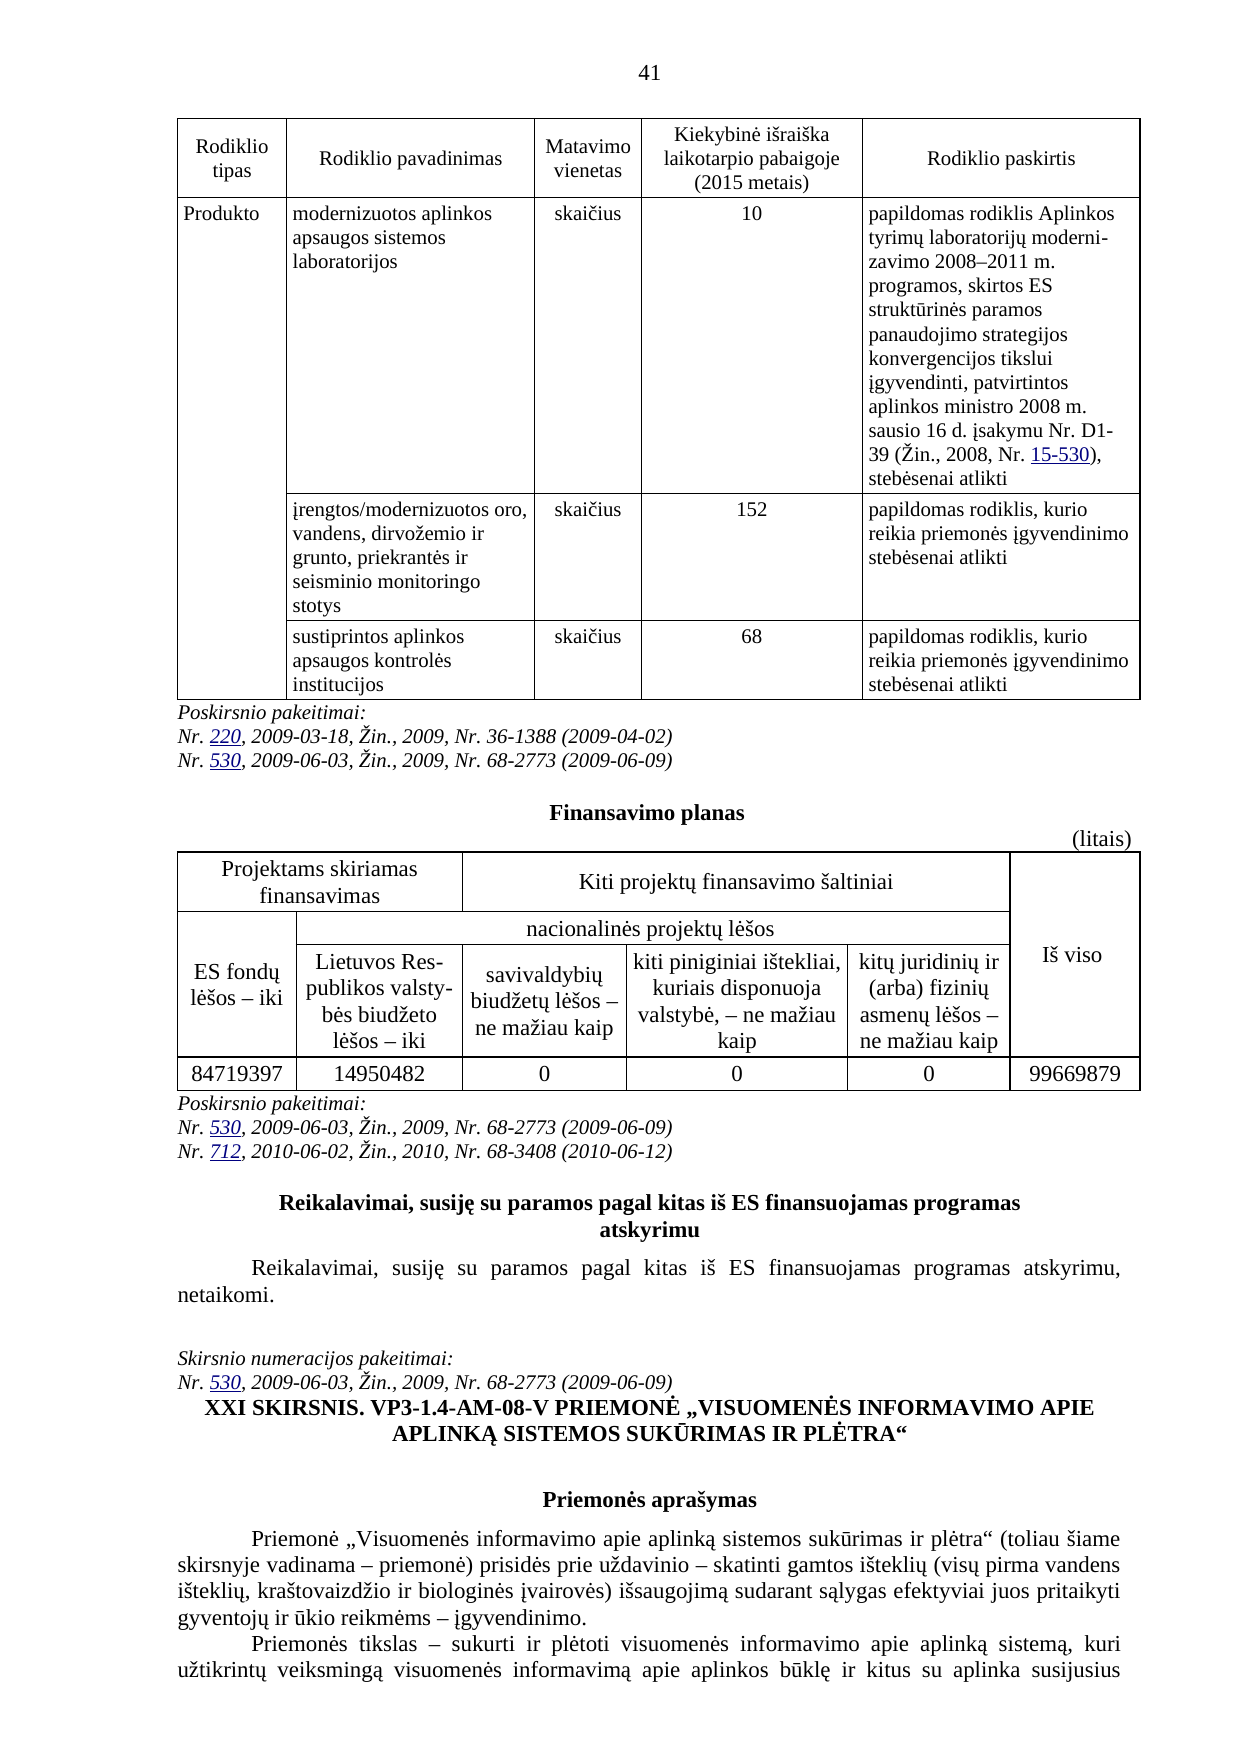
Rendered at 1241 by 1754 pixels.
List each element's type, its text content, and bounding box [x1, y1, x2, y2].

text Reikalavimai, susiję su paramos pagal kitas iš ES finansuojamas programas atskyrimu, netaikomi. [177, 1254, 1122, 1307]
text Priemonės tikslas – sukurti ir plėtoti visuomenės informavimo apie aplinką sistemą, kuri užtikrintų veiksmingą visuomenės informavimą apie aplinkos būklę ir kitus su aplinka susijusius [177, 1630, 1122, 1683]
table_header Kiekybinė išraiška laikotarpio pabaigoje (2015 metais) [642, 119, 862, 197]
table_header Iš viso [1011, 853, 1139, 1056]
table_cell skaičius [535, 198, 641, 493]
table_header Kiti projektų finansavimo šaltiniai [463, 853, 1009, 911]
text Poskirsnio pakeitimai: [177, 700, 1122, 724]
table_cell nacionalinės projektų lėšos [297, 912, 1009, 944]
table_cell 0 [463, 1058, 626, 1090]
text Nr. 220, 2009-03-18, Žin., 2009, Nr. 36-1388 (2009-04-02) [177, 724, 1122, 748]
table_cell įrengtos/modernizuotos oro, vandens, dirvožemio ir grunto, priekrantės ir seisminio monitoringo stotys [287, 494, 534, 620]
table_cell 10 [642, 198, 862, 493]
text Nr. 712, 2010-06-02, Žin., 2010, Nr. 68-3408 (2010-06-12) [177, 1139, 1122, 1163]
table_cell kiti piniginiai ištekliai, kuriais disponuoja valstybė, – ne mažiau kaip [627, 945, 847, 1056]
table_cell savivaldybių biudžetų lėšos – ne mažiau kaip [463, 945, 626, 1056]
text Finansavimo planas [177, 799, 1122, 825]
table_cell Lietuvos Res­publikos valsty­bės biudžeto lėšos – iki [297, 945, 462, 1056]
table_cell 152 [642, 494, 862, 620]
table_cell 14950482 [297, 1058, 462, 1090]
table_header Rodiklio tipas [178, 119, 286, 197]
text Priemonė „Visuomenės informavimo apie aplinką sistemos sukūrimas ir plėtra“ (toliau šiame skirsnyje vadinama – priemonė) prisidės prie uždavinio – skatinti gamtos išteklių (visų pirma vandens išteklių, kraštovaizdžio ir biologinės įvairovės) išsaugojimą sudarant sąlygas efektyviai juos pritaikyti gyventojų ir ūkio reikmėms – įgyvendinimo. [177, 1524, 1122, 1630]
text Reikalavimai, susiję su paramos pagal kitas iš ES finansuojamas programas atskyrimu [177, 1189, 1122, 1242]
table_cell 0 [627, 1058, 847, 1090]
table_header Rodiklio pavadinimas [287, 119, 534, 197]
table_cell kitų juridinių ir (arba) fizinių asmenų lėšos – ne mažiau kaip [848, 945, 1009, 1056]
text (litais) [177, 825, 1132, 851]
text Priemonės aprašymas [177, 1486, 1122, 1512]
text Poskirsnio pakeitimai: [177, 1091, 1122, 1115]
table_cell 0 [848, 1058, 1009, 1090]
text Nr. 530, 2009-06-03, Žin., 2009, Nr. 68-2773 (2009-06-09) [177, 748, 1122, 772]
text Nr. 530, 2009-06-03, Žin., 2009, Nr. 68-2773 (2009-06-09) [177, 1115, 1122, 1139]
table_cell papildomas rodiklis, kurio reikia priemonės įgyvendi­nimo stebėsenai atlikti [863, 494, 1139, 620]
table_cell 68 [642, 621, 862, 699]
table_cell papildomas rodiklis, kurio reikia priemonės įgyvendi­nimo stebėsenai atlikti [863, 621, 1139, 699]
table_cell 84719397 [178, 1058, 296, 1090]
table_cell skaičius [535, 621, 641, 699]
table_cell sustiprintos aplinkos apsaugos kontrolės institucijos [287, 621, 534, 699]
table_cell papildomas rodiklis Aplinkos tyrimų laboratorijų moderni­zavimo 2008–2011 m. programos, skirtos ES struktūrinės paramos panaudojimo strategijos konvergencijos tikslui įgyvendinti, patvirtintos aplinkos ministro 2008 m. sausio 16 d. įsakymu Nr. D1-39 (Žin., 2008, Nr. 15-530), stebėsenai atlikti [863, 198, 1139, 493]
table_header Matavimo vienetas [535, 119, 641, 197]
table_header Rodiklio paskirtis [863, 119, 1139, 197]
table_cell modernizuotos aplinkos apsaugos sistemos laboratorijos [287, 198, 534, 493]
text Skirsnio numeracijos pakeitimai: [177, 1346, 1122, 1370]
table_header Projektams skiriamas finansavimas [178, 853, 462, 911]
table_cell skaičius [535, 494, 641, 620]
table_cell ES fondų lėšos – iki [178, 912, 296, 1056]
text XXI SKIRSNIS. VP3-1.4-AM-08-V PRIEMONĖ „VISUOMENĖS INFORMAVIMO APIE APLINKĄ SISTEMOS SUKŪRIMAS IR PLĖTRA“ [177, 1394, 1122, 1447]
text Nr. 530, 2009-06-03, Žin., 2009, Nr. 68-2773 (2009-06-09) [177, 1370, 1122, 1394]
table_cell Produkto [178, 198, 286, 699]
table_cell 99669879 [1011, 1058, 1139, 1090]
